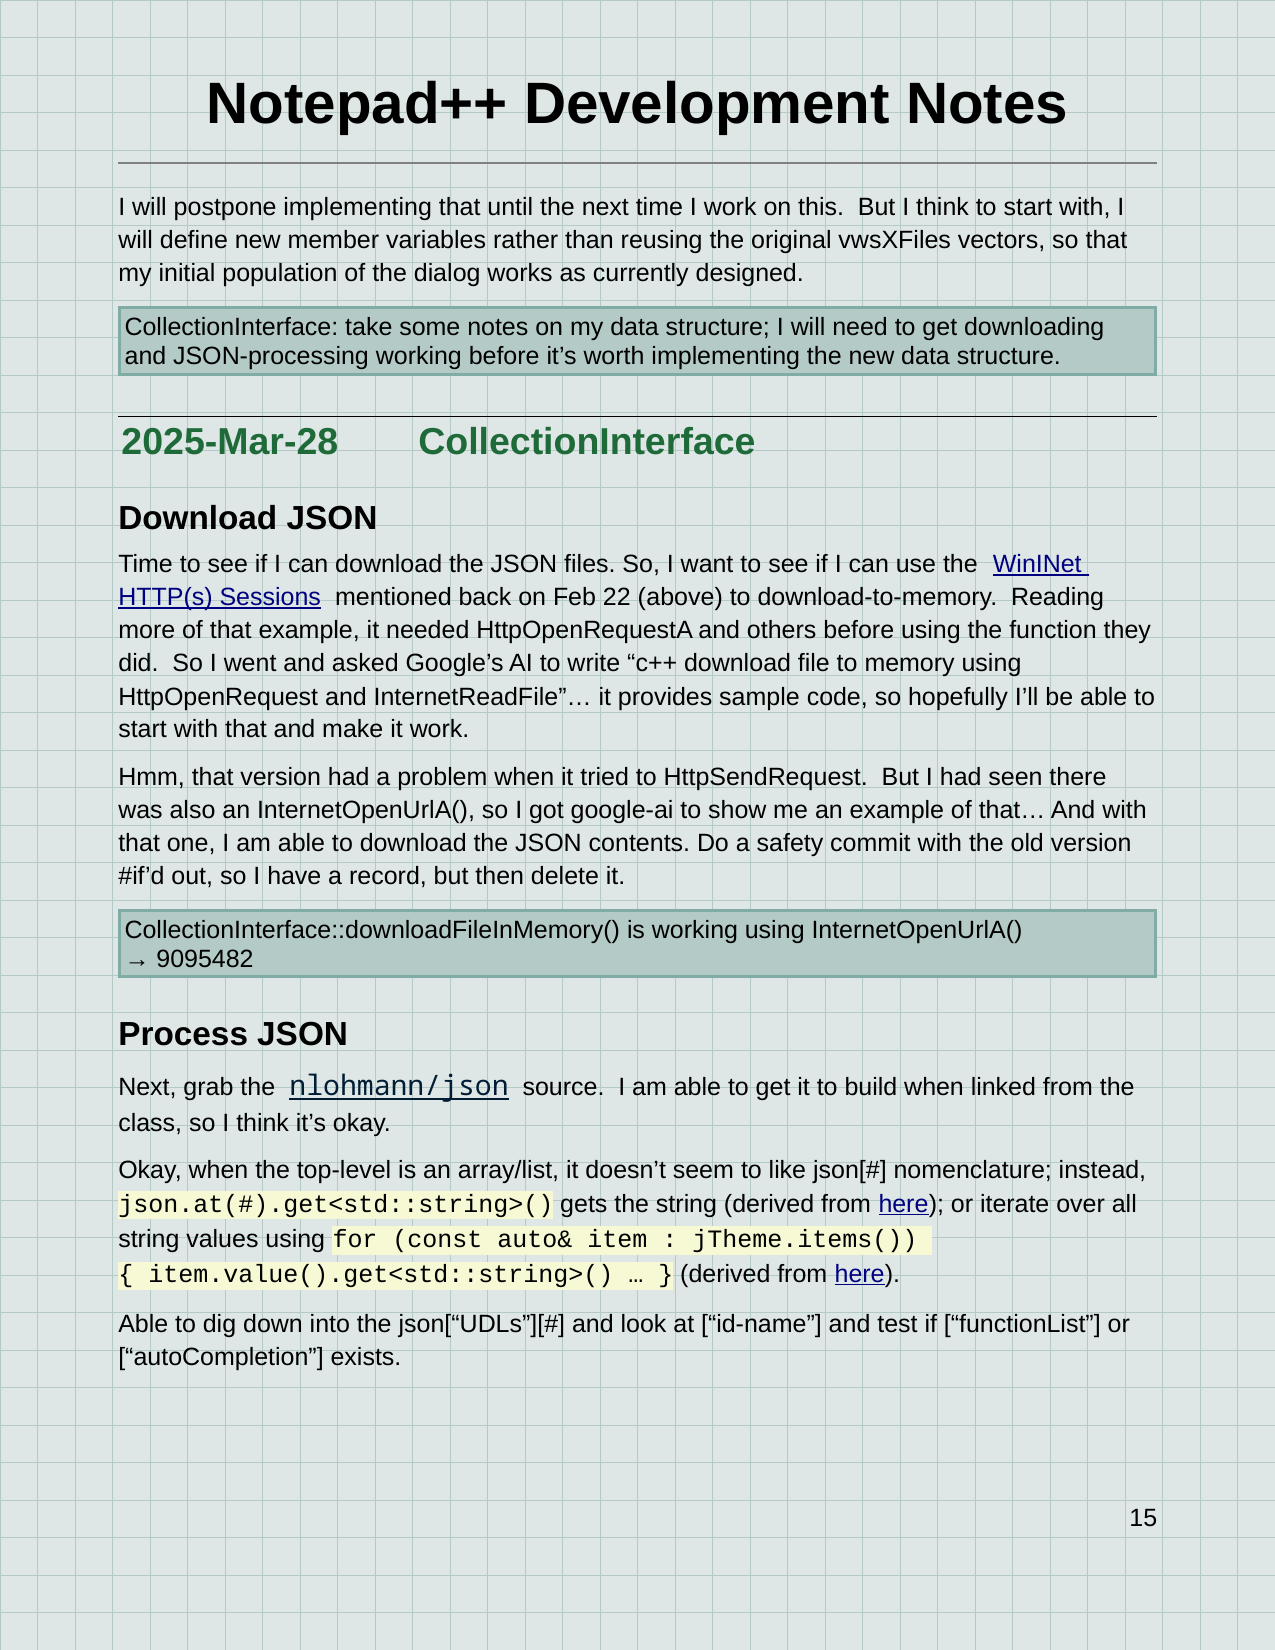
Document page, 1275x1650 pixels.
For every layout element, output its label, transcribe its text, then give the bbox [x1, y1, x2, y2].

text CollectionInterface: take some notes on my data structure; I will need to get downloading and JSON-processing working before it’s worth implementing the new data structure. [121, 309, 1154, 373]
text Able to dig down into the json[“UDLs”][#] and look at [“id-name”] and test if [“functionList”] or [“autoCompletion”] exists. [118, 1309, 1157, 1371]
text Hmm, that version had a problem when it tried to HttpSendRequest. But I had seen there was also an InternetOpenUrlA(), so I got google-ai to show me an example of that… And with that one, I am able to download the JSON contents. Do a safety commit with the old version #if’d out, so I have a record, but then delete it. [118, 762, 1157, 890]
text Time to see if I can download the JSON files. So, I want to see if I can use the WinINet HTTP(s) Sessions mentioned back on Feb 22 (above) to download-to-memory. Reading more of that example, it needed HttpOpenRequestA and others before using the function they did. So I went and asked Google’s AI to write “c++ download file to memory using HttpOpenRequest and InternetReadFile”… it provides sample code, so hopefully I’ll be able to start with that and make it work. [118, 549, 1157, 743]
text I will postpone implementing that until the next time I work on this. But I think to start with, I will define new member variables rather than reusing the original vwsXFiles vectors, so that my initial population of the dialog works as currently designed. [118, 192, 1157, 287]
text CollectionInterface::downloadFileInMemory() is working using InternetOpenUrlA() → 9095482 [121, 912, 1154, 975]
subtitle Process JSON [118, 1014, 1157, 1053]
subtitle 2025-Mar-28 CollectionInterface [118, 417, 1157, 465]
text Okay, when the top-level is an array/list, it doesn’t seem to like json[#] nomenclature; instead, json.at(#).get<std::string>() gets the string (derived from here); or iterate over all string values using for (const auto& item : jTheme.items()) { item.value().get<std::string>() … } (derived from here). [118, 1156, 1157, 1290]
subtitle Download JSON [118, 498, 1157, 537]
text Next, grab the nlohmann/json source. I am able to get it to build when linked from the class, so I think it’s okay. [118, 1065, 1157, 1137]
